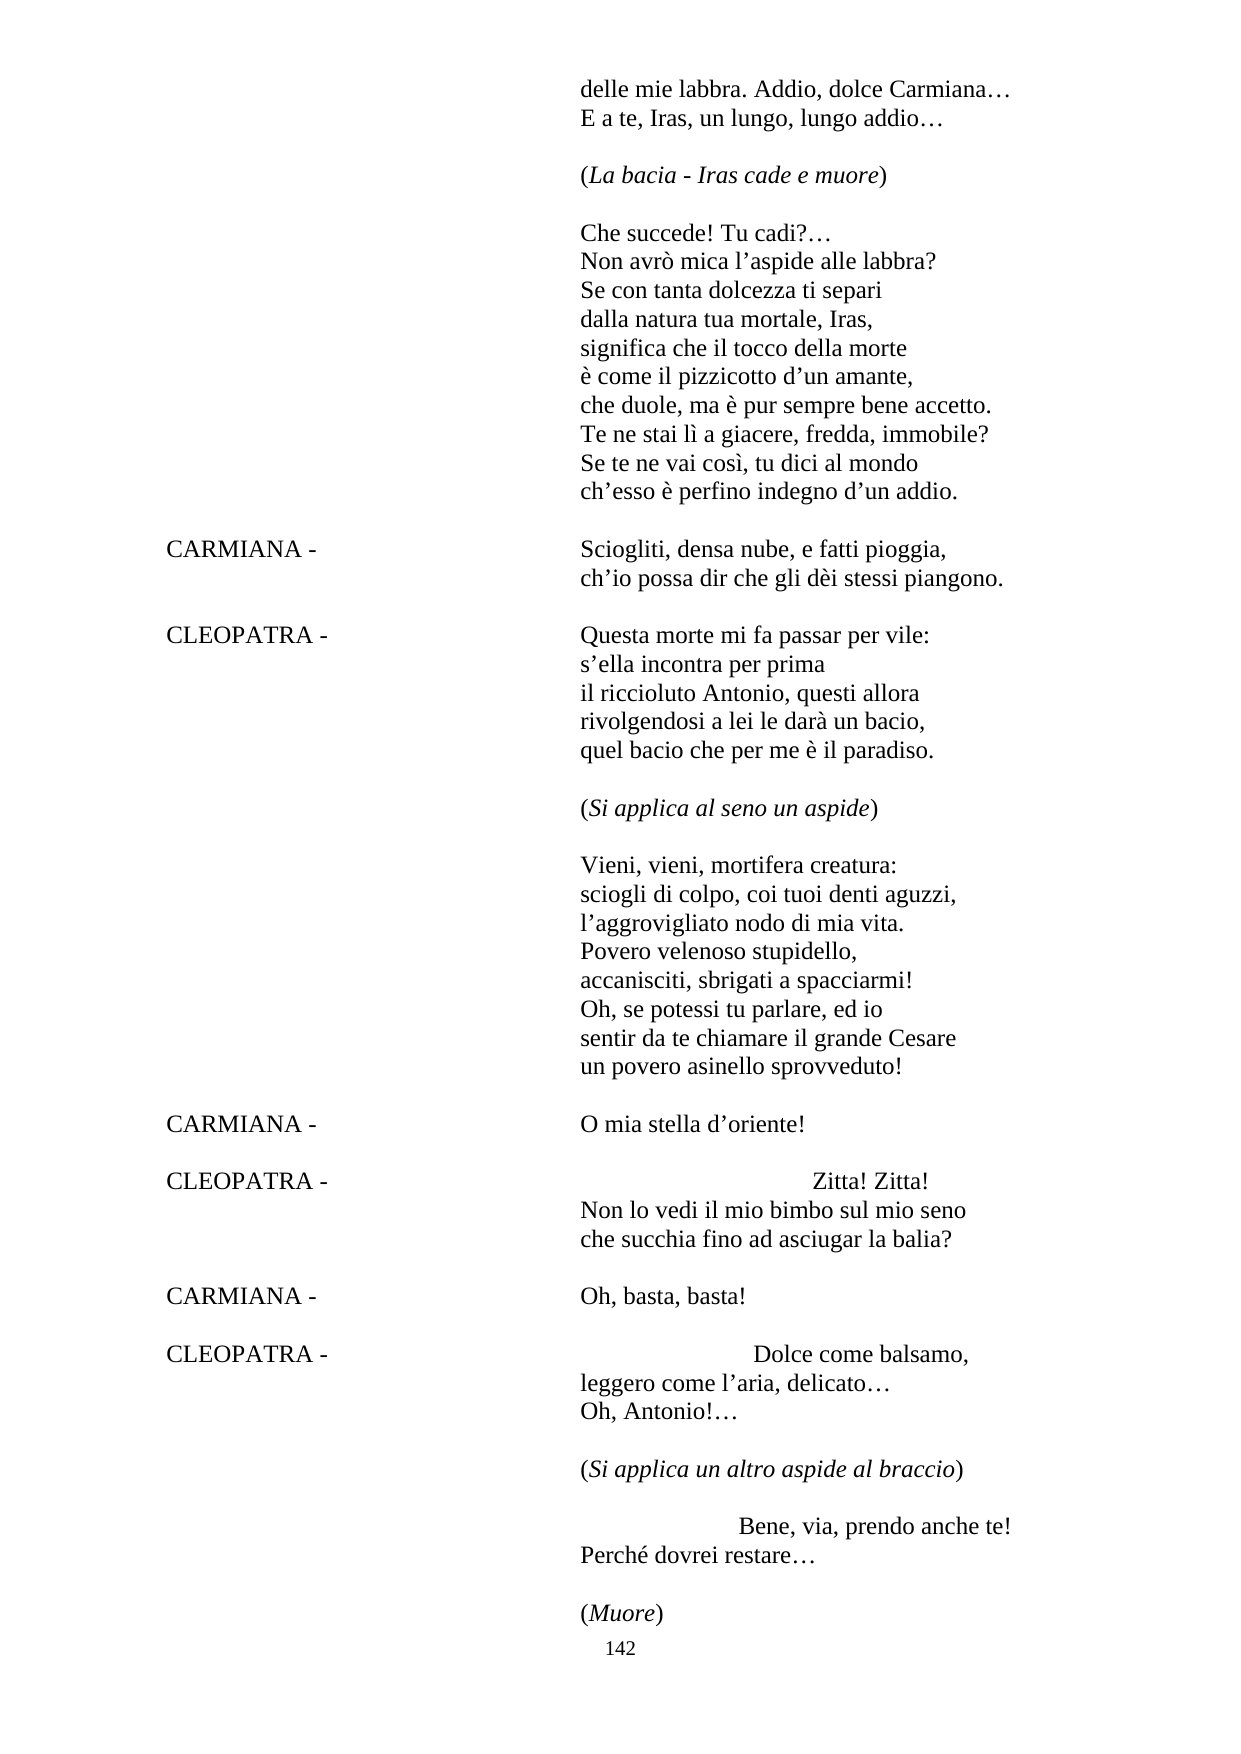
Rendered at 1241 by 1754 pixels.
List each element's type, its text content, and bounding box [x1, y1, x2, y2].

table_cell Zitta! Zitta! Non lo vedi il mio bimbo sul mio seno che succhia fino ad asciugar la balia? [573, 1166, 1082, 1281]
table_cell CARMIANA - [159, 1109, 573, 1166]
table_cell CLEOPATRA - [159, 1339, 573, 1454]
table_cell (La bacia - Iras cade e muore) [573, 160, 1082, 218]
table_cell [159, 850, 573, 1109]
table_cell delle mie labbra. Addio, dolce Carmiana… E a te, Iras, un lungo, lungo addio… [573, 74, 1082, 160]
table_cell Oh, basta, basta! [573, 1281, 1082, 1339]
table_cell CARMIANA - [159, 534, 573, 620]
table_cell [159, 160, 573, 218]
table_cell (Muore) [573, 1598, 1082, 1626]
table_cell Sciogliti, densa nube, e fatti pioggia, ch’io possa dir che gli dèi stessi piangono. [573, 534, 1082, 620]
table_cell Vieni, vieni, mortifera creatura: sciogli di colpo, coi tuoi denti aguzzi, l’aggrovigliato nodo di mia vita. Povero velenoso stupidello, accanisciti, sbrigati a spacciarmi! Oh, se potessi tu parlare, ed io sentir da te chiamare il grande Cesare un povero asinello sprovveduto! [573, 850, 1082, 1109]
table_cell CLEOPATRA - [159, 1166, 573, 1281]
table_cell Dolce come balsamo, leggero come l’aria, delicato… Oh, Antonio!… [573, 1339, 1082, 1454]
table_cell [159, 1511, 573, 1598]
table_cell [159, 1454, 573, 1511]
table_cell CARMIANA - [159, 1281, 573, 1339]
table_cell CLEOPATRA - [159, 620, 573, 793]
table_cell Che succede! Tu cadi?… Non avrò mica l’aspide alle labbra? Se con tanta dolcezza ti separi dalla natura tua mortale, Iras, significa che il tocco della morte è come il pizzicotto d’un amante, che duole, ma è pur sempre bene accetto. Te ne stai lì a giacere, fredda, immobile? Se te ne vai così, tu dici al mondo ch’esso è perfino indegno d’un addio. [573, 218, 1082, 534]
table_cell (Si applica al seno un aspide) [573, 793, 1082, 850]
table_cell (Si applica un altro aspide al braccio) [573, 1454, 1082, 1511]
table_cell [159, 1598, 573, 1626]
table_cell Bene, via, prendo anche te! Perché dovrei restare… [573, 1511, 1082, 1598]
table_cell O mia stella d’oriente! [573, 1109, 1082, 1166]
table_cell [159, 793, 573, 850]
table_cell Questa morte mi fa passar per vile: s’ella incontra per prima il riccioluto Antonio, questi allora rivolgendosi a lei le darà un bacio, quel bacio che per me è il paradiso. [573, 620, 1082, 793]
table_cell [159, 218, 573, 534]
table_cell [159, 74, 573, 160]
